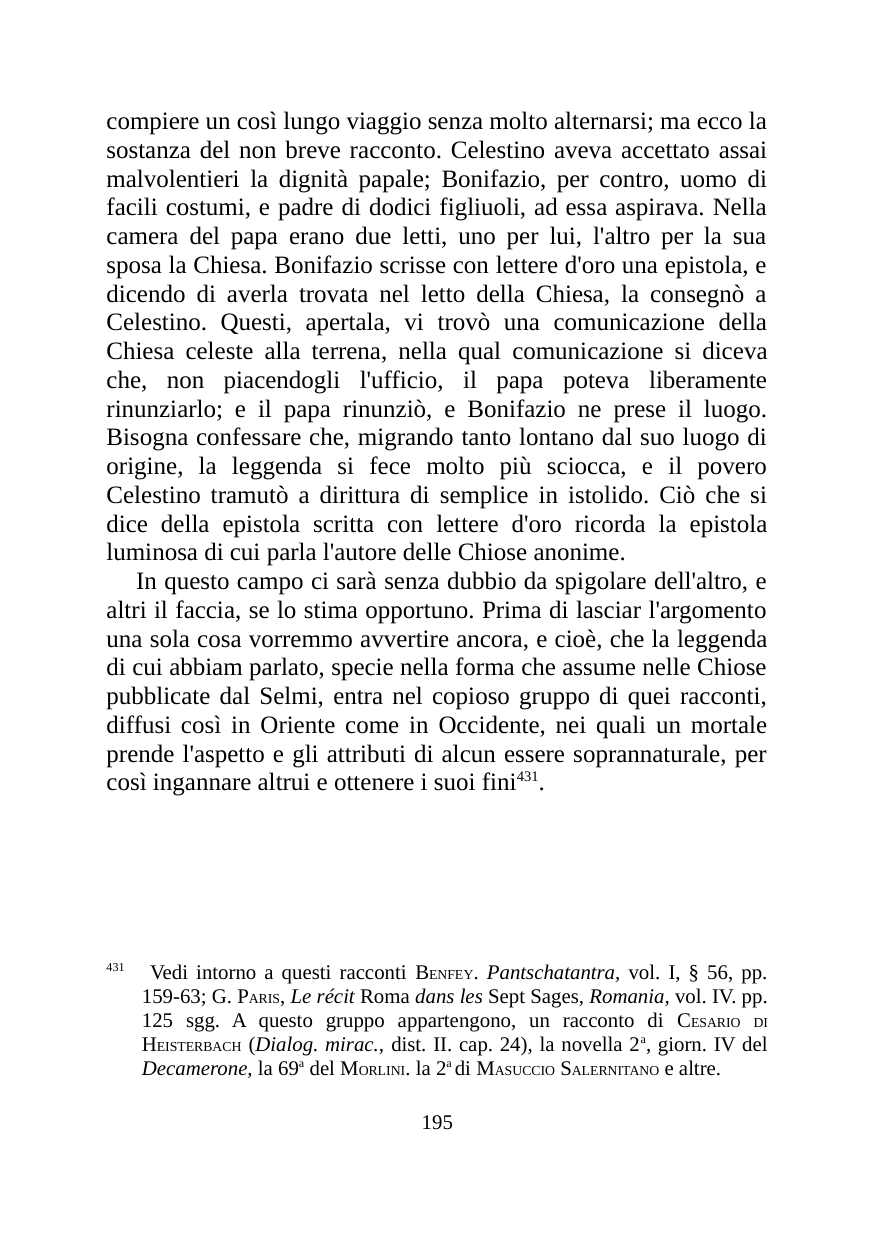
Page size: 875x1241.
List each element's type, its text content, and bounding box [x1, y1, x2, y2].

text compiere un così lungo viaggio senza molto alternarsi; ma ecco la sostanza del non breve racconto. Celestino aveva accettato assai malvolentieri la dignità papale; Bonifazio, per contro, uomo di facili costumi, e padre di dodici figliuoli, ad essa aspirava. Nella camera del papa erano due letti, uno per lui, l'altro per la sua sposa la Chiesa. Bonifazio scrisse con lettere d'oro una epistola, e dicendo di averla trovata nel letto della Chiesa, la consegnò a Celestino. Questi, apertala, vi trovò una comunicazione della Chiesa celeste alla terrena, nella qual comunicazione si diceva che, non piacendogli l'ufficio, il papa poteva liberamente rinunziarlo; e il papa rinunziò, e Bonifazio ne prese il luogo. Bisogna confessare che, migrando tanto lontano dal suo luogo di origine, la leggenda si fece molto più sciocca, e il povero Celestino tramutò a dirittura di semplice in istolido. Ciò che si dice della epistola scritta con lettere d'oro ricorda la epistola luminosa di cui parla l'autore delle Chiose anonime. [106, 106, 768, 566]
text In questo campo ci sarà senza dubbio da spigolare dell'altro, e altri il faccia, se lo stima opportuno. Prima di lasciar l'argomento una sola cosa vorremmo avvertire ancora, e cioè, che la leggenda di cui abbiam parlato, specie nella forma che assume nelle Chiose pubblicate dal Selmi, entra nel copioso gruppo di quei racconti, diffusi così in Oriente come in Occidente, nei quali un mortale prende l'aspetto e gli attributi di alcun essere soprannaturale, per così ingannare altrui e ottenere i suoi fini. [106, 566, 768, 796]
text Vedi intorno a questi racconti Benfey. Pantschatantra, vol. I, § 56, pp. 159-63; G. Paris, Le récit Roma dans les Sept Sages, Romania, vol. IV. pp. 125 sgg. A questo gruppo appartengono, un racconto di Cesario di Heisterbach (Dialog. mirac., dist. II. cap. 24), la novella 2a, giorn. IV del Decamerone, la 69a del Morlini. la 2a di Masuccio Salernitano e altre. [106, 960, 768, 1080]
